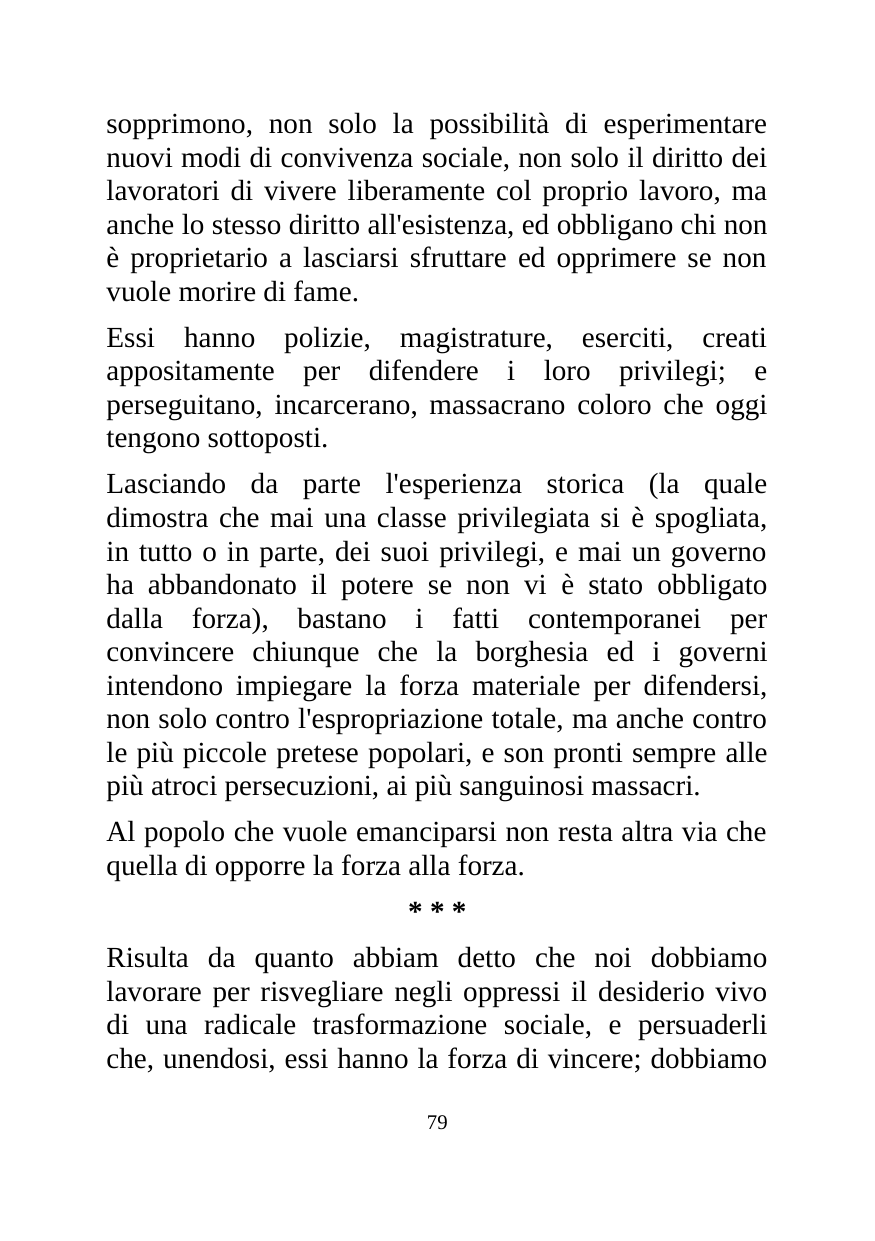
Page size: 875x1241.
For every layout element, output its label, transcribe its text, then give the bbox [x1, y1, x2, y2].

text * * * [106, 894, 768, 928]
text Essi hanno polizie, magistrature, eserciti, creati appositamente per difendere i loro privilegi; e perseguitano, incarcerano, massacrano coloro che oggi tengono sottoposti. [106, 320, 768, 454]
text Al popolo che vuole emanciparsi non resta altra via che quella di opporre la forza alla forza. [106, 814, 768, 882]
text sopprimono, non solo la possibilità di esperimentare nuovi modi di convivenza sociale, non solo il diritto dei lavoratori di vivere liberamente col proprio lavoro, ma anche lo stesso diritto all'esistenza, ed obbligano chi non è proprietario a lasciarsi sfruttare ed opprimere se non vuole morire di fame. [106, 106, 768, 307]
text Risulta da quanto abbiam detto che noi dobbiamo lavorare per risvegliare negli oppressi il desiderio vivo di una radicale trasformazione sociale, e persuaderli che, unendosi, essi hanno la forza di vincere; dobbiamo [106, 940, 768, 1074]
text Lasciando da parte l'esperienza storica (la quale dimostra che mai una classe privilegiata si è spogliata, in tutto o in parte, dei suoi privilegi, e mai un governo ha abbandonato il potere se non vi è stato obbligato dalla forza), bastano i fatti contemporanei per convincere chiunque che la borghesia ed i governi intendono impiegare la forza materiale per difendersi, non solo contro l'espropriazione totale, ma anche contro le più piccole pretese popolari, e son pronti sempre alle più atroci persecuzioni, ai più sanguinosi massacri. [106, 467, 768, 802]
